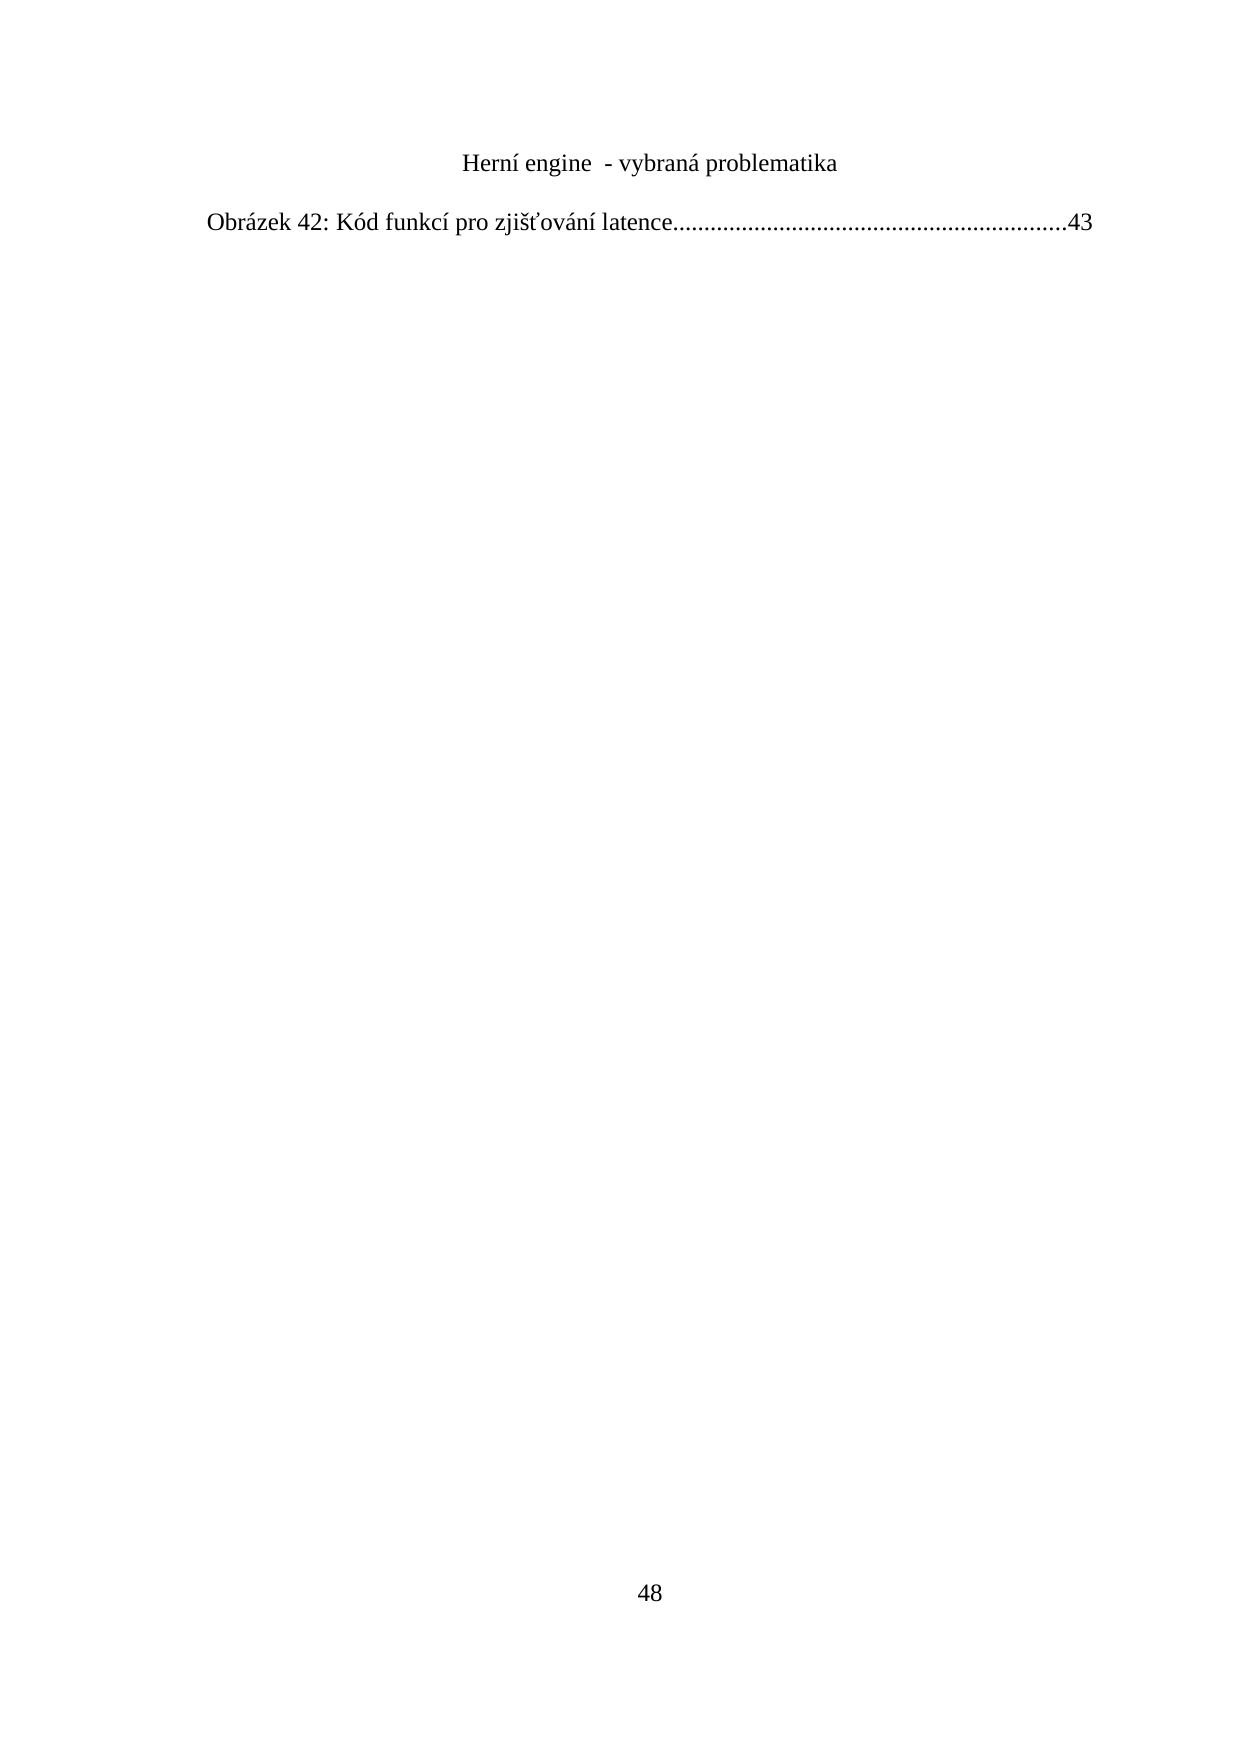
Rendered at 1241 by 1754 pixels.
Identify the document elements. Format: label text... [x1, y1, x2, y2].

text Obrázek 42: Kód funkcí pro zjišťování latence 43 [207, 207, 1093, 235]
